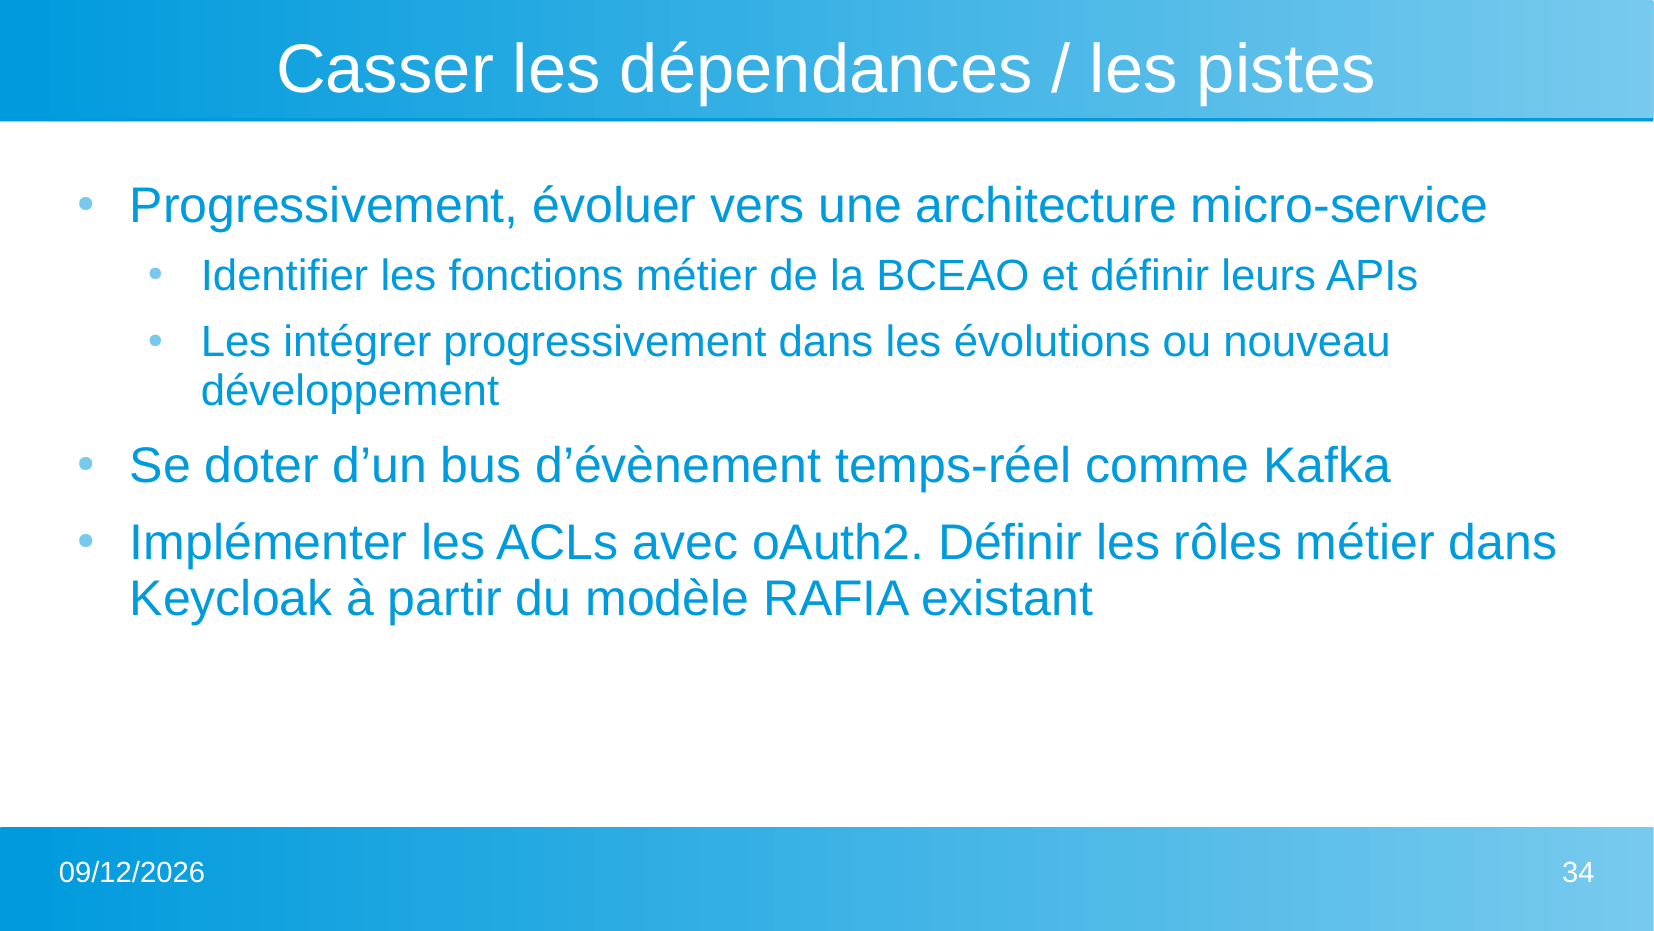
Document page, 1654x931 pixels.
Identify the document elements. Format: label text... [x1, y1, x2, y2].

list Progressivement, évoluer vers une architecture micro-service Identifier les fonctions métier de la BCEAO et définir leurs APIs Les intégrer progressivement dans les évolutions ou nouveau développement Se doter d’un bus d’évènement temps-réel comme Kafka Implémenter les ACLs avec oAuth2. Définir les rôles métier dans Keycloak à partir du modèle RAFIA existant [59, 177, 1595, 768]
title Casser les dépendances / les pistes [59, 29, 1595, 108]
